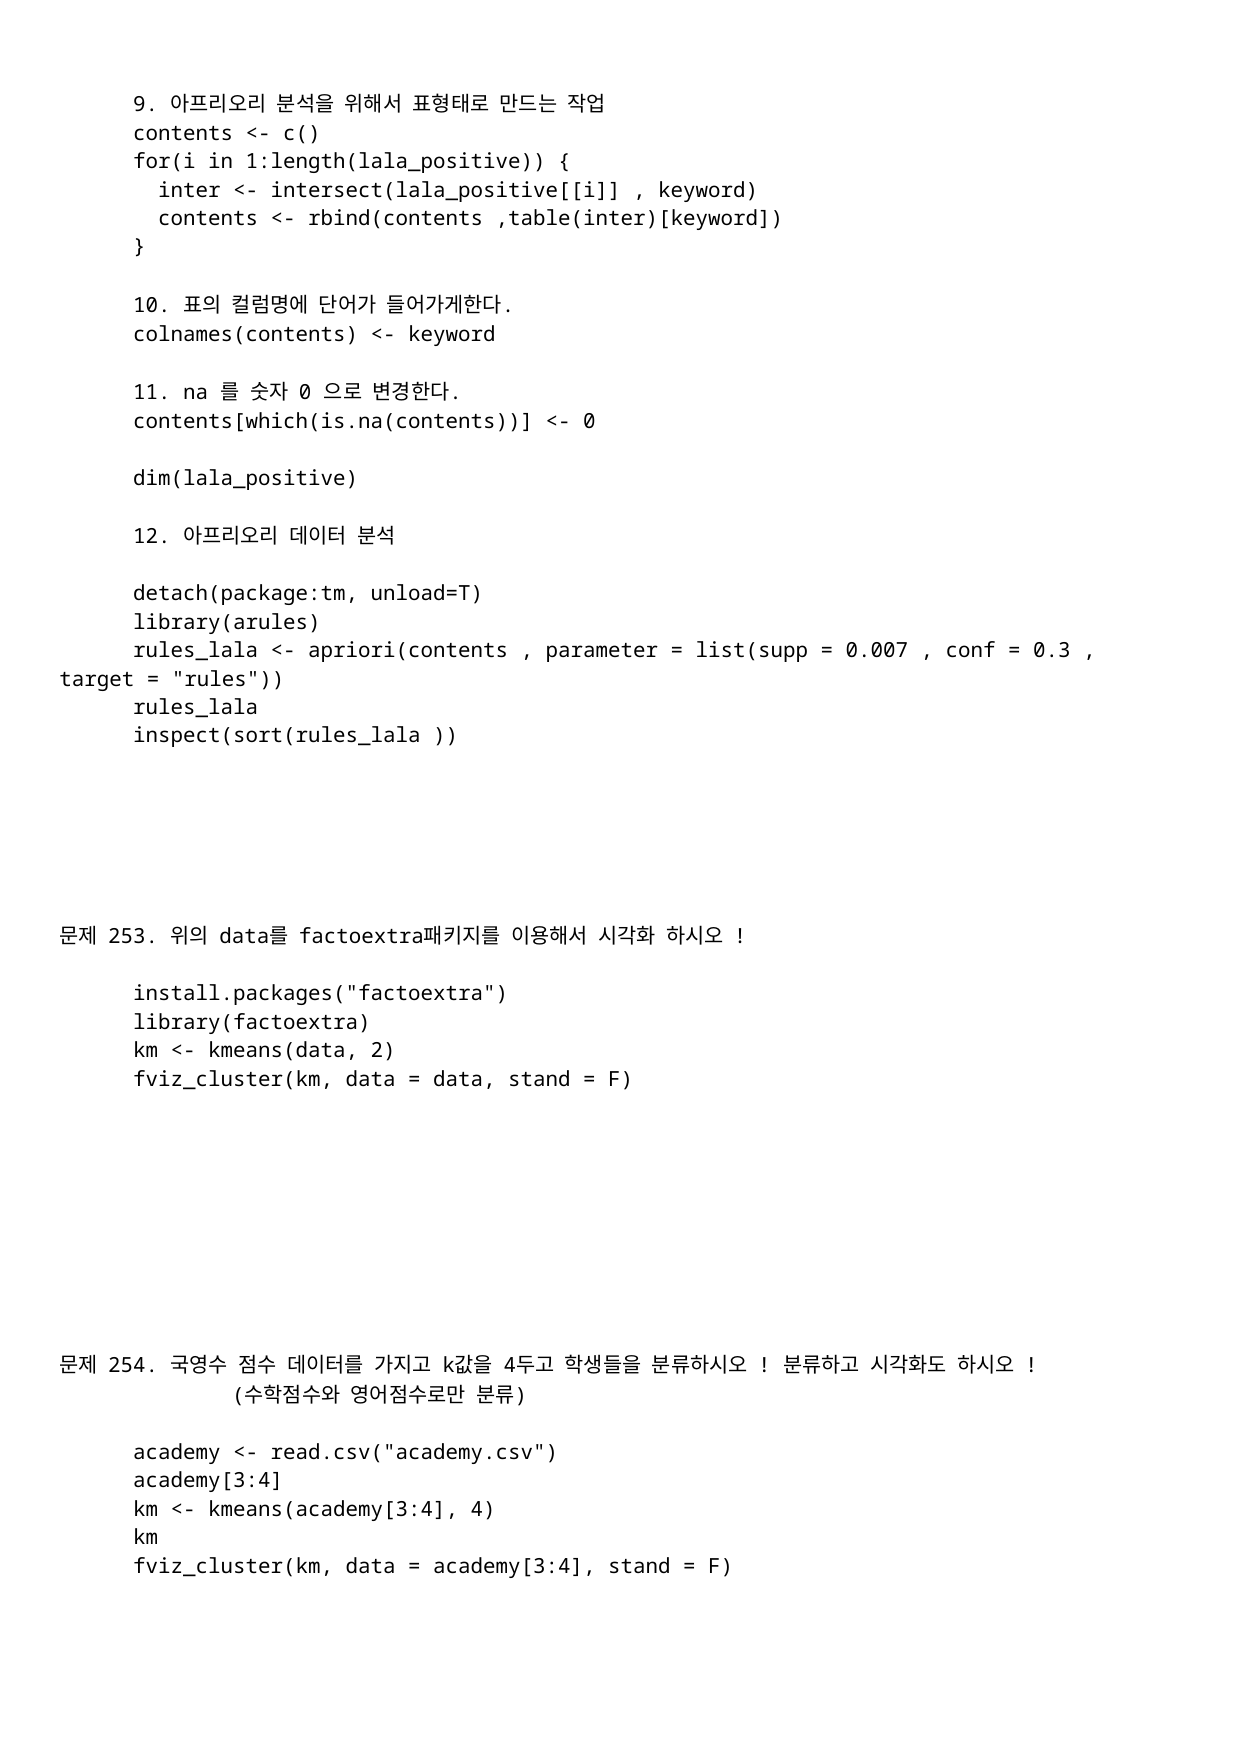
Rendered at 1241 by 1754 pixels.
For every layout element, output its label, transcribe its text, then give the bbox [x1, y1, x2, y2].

text fviz_cluster(km, data = academy[3:4], stand = F) [59, 1551, 1181, 1579]
text km <- kmeans(academy[3:4], 4) [59, 1494, 1181, 1522]
text inter <- intersect(lala_positive[[i]] , keyword) [59, 175, 1181, 203]
text 10. 표의 컬럼명에 단어가 들어가게한다. [59, 288, 1181, 319]
text 문제 254. 국영수 점수 데이터를 가지고 k값을 4두고 학생들을 분류하시오 ! 분류하고 시각화도 하시오 ! [59, 1348, 1181, 1378]
text academy <- read.csv("academy.csv") [59, 1437, 1181, 1466]
text 9. 아프리오리 분석을 위해서 표형태로 만드는 작업 [59, 87, 1181, 118]
text contents <- c() [59, 118, 1181, 146]
text library(arules) [59, 607, 1181, 635]
text dim(lala_positive) [59, 463, 1181, 491]
text 문제 253. 위의 data를 factoextra패키지를 이용해서 시각화 하시오 ! [59, 920, 1181, 950]
text colnames(contents) <- keyword [59, 319, 1181, 347]
text for(i in 1:length(lala_positive)) { [59, 146, 1181, 175]
text 12. 아프리오리 데이터 분석 [59, 520, 1181, 550]
text 11. na 를 숫자 0 으로 변경한다. [59, 376, 1181, 406]
text academy[3:4] [59, 1466, 1181, 1494]
text detach(package:tm, unload=T) [59, 578, 1181, 607]
text contents <- rbind(contents ,table(inter)[keyword]) [59, 203, 1181, 232]
text library(factoextra) [59, 1007, 1181, 1035]
text rules_lala [59, 692, 1181, 721]
text km <- kmeans(data, 2) [59, 1035, 1181, 1064]
text contents[which(is.na(contents))] <- 0 [59, 406, 1181, 434]
text } [59, 232, 1181, 260]
text fviz_cluster(km, data = data, stand = F) [59, 1064, 1181, 1092]
text inspect(sort(rules_lala )) [59, 721, 1181, 749]
text rules_lala <- apriori(contents , parameter = list(supp = 0.007 , conf = 0.3 , target = "rules")) [59, 635, 1181, 692]
text (수학점수와 영어점수로만 분류) [59, 1378, 1181, 1409]
text install.packages("factoextra") [59, 978, 1181, 1007]
text km [59, 1522, 1181, 1551]
